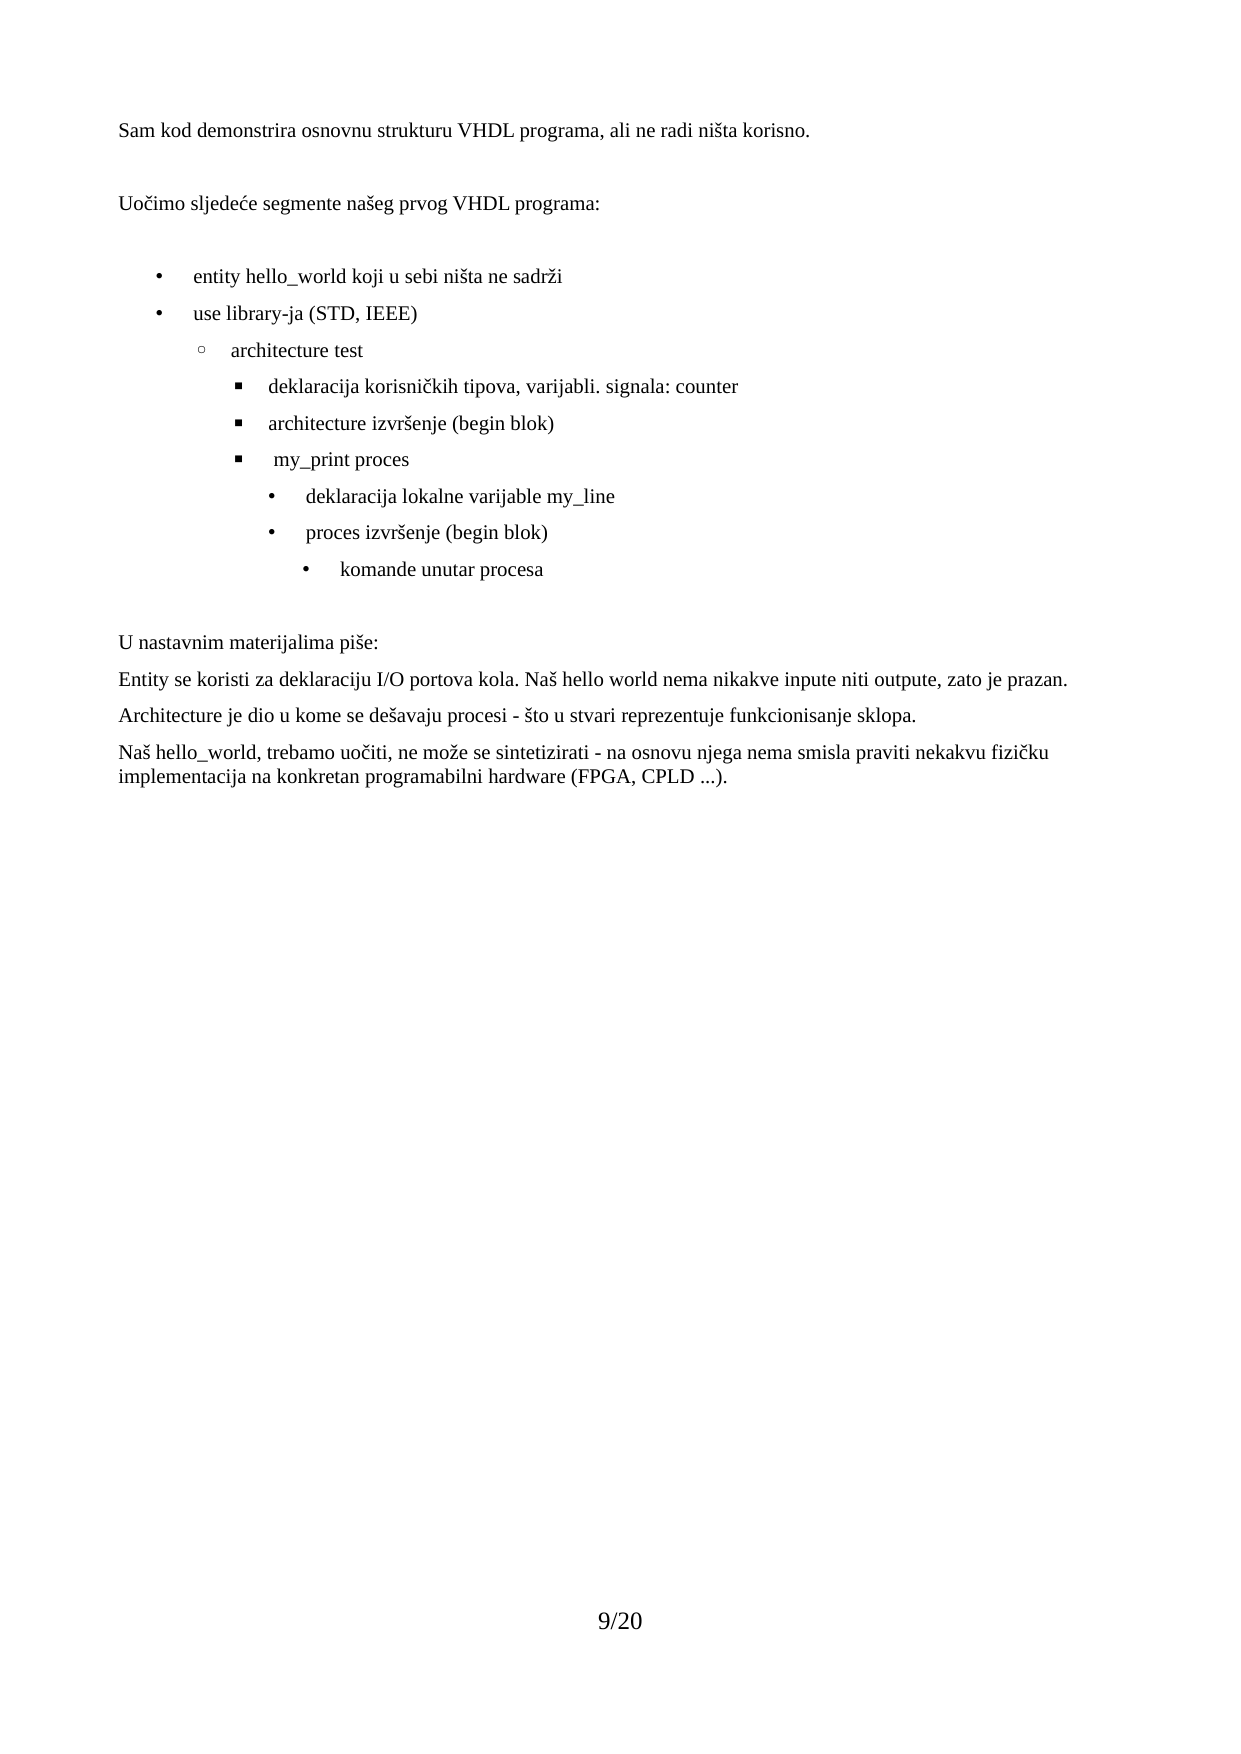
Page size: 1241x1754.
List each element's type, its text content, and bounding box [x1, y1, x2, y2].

text Entity se koristi za deklaraciju I/O portova kola. Naš hello world nema nikakve inpute niti outpute, zato je prazan. [118, 667, 1122, 691]
list entity hello_world koji u sebi ništa ne sadrži [156, 264, 1122, 288]
text Sam kod demonstrira osnovnu strukturu VHDL programa, ali ne radi ništa korisno. [118, 118, 1122, 142]
text U nastavnim materijalima piše: [118, 630, 1122, 654]
list my_print proces [231, 447, 1122, 471]
list architecture izvršenje (begin blok) [231, 411, 1122, 435]
list deklaracija lokalne varijable my_line [268, 484, 1122, 508]
list architecture test [193, 337, 1122, 362]
text Architecture je dio u kome se dešavaju procesi - što u stvari reprezentuje funkcionisanje sklopa. [118, 703, 1122, 727]
text Naš hello_world, trebamo uočiti, ne može se sintetizirati - na osnovu njega nema smisla praviti nekakvu fizičku implementacija na konkretan programabilni hardware (FPGA, CPLD ...). [118, 740, 1122, 788]
list use library-ja (STD, IEEE) [156, 301, 1122, 325]
text Uočimo sljedeće segmente našeg prvog VHDL programa: [118, 191, 1122, 215]
list komande unutar procesa [302, 557, 1122, 581]
list proces izvršenje (begin blok) [268, 520, 1122, 544]
list deklaracija korisničkih tipova, varijabli. signala: counter [231, 374, 1122, 398]
